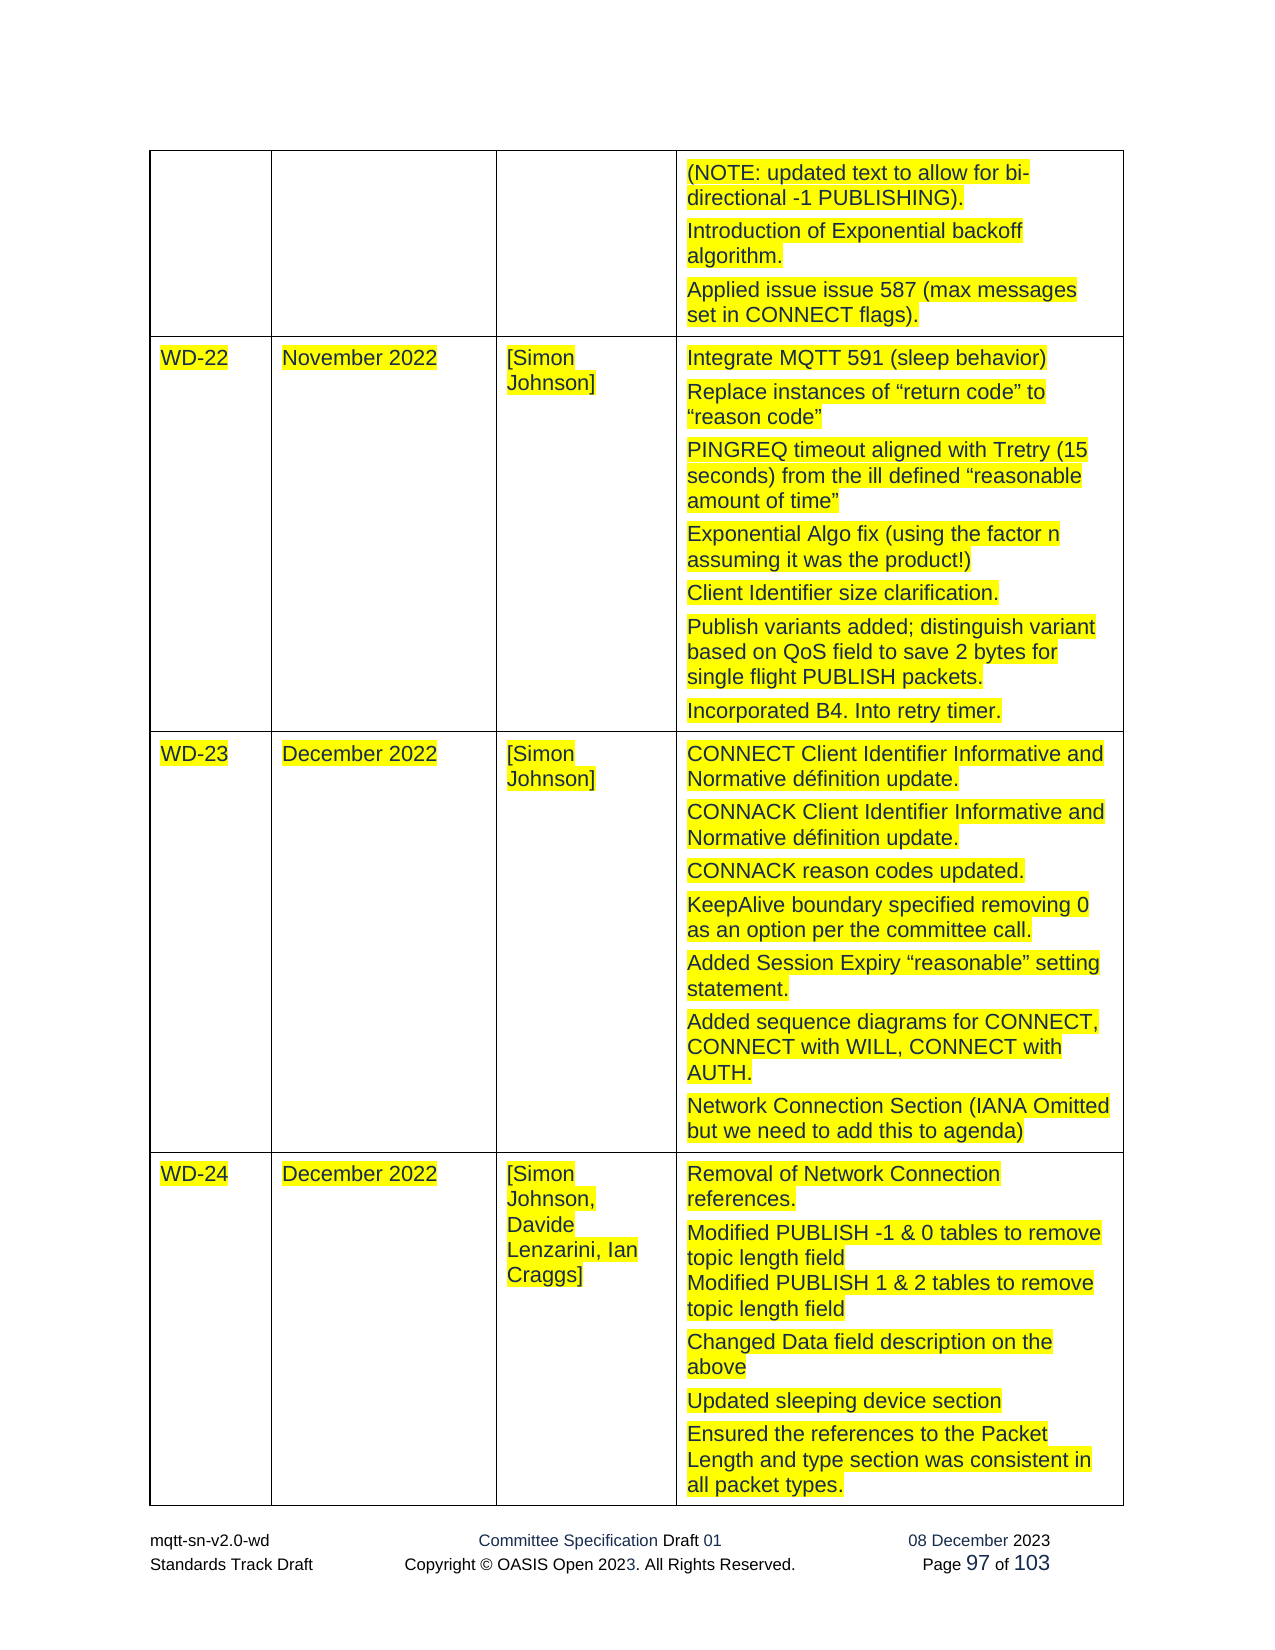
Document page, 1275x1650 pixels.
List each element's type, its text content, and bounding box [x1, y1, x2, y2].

table_cell [272, 151, 496, 336]
table_cell WD-24 [151, 1153, 271, 1505]
table_cell WD-23 [151, 732, 271, 1152]
table_cell WD-22 [151, 337, 271, 731]
table_cell Removal of Network Connection references. Modified PUBLISH -1 & 0 tables to remove topic length field Modified PUBLISH 1 & 2 tables to remove topic length field Changed Data field description on the above Updated sleeping device section Ensured the references to the Packet Length and type section was consistent in all packet types. [677, 1153, 1123, 1505]
table_cell [497, 151, 676, 336]
table_cell (NOTE: updated text to allow for bi-directional -1 PUBLISHING). Introduction of Exponential backoff algorithm. Applied issue issue 587 (max messages set in CONNECT flags). [677, 151, 1123, 336]
table_cell CONNECT Client Identifier Informative and Normative définition update. CONNACK Client Identifier Informative and Normative définition update. CONNACK reason codes updated. KeepAlive boundary specified removing 0 as an option per the committee call. Added Session Expiry “reasonable” setting statement. Added sequence diagrams for CONNECT, CONNECT with WILL, CONNECT with AUTH. Network Connection Section (IANA Omitted but we need to add this to agenda) [677, 732, 1123, 1152]
table_cell December 2022 [272, 1153, 496, 1505]
table_cell [Simon Johnson, Davide Lenzarini, Ian Craggs] [497, 1153, 676, 1505]
table_cell Integrate MQTT 591 (sleep behavior) Replace instances of “return code” to “reason code” PINGREQ timeout aligned with Tretry (15 seconds) from the ill defined “reasonable amount of time” Exponential Algo fix (using the factor n assuming it was the product!) Client Identifier size clarification. Publish variants added; distinguish variant based on QoS field to save 2 bytes for single flight PUBLISH packets. Incorporated B4. Into retry timer. [677, 337, 1123, 731]
table_cell [Simon Johnson] [497, 337, 676, 731]
table_cell December 2022 [272, 732, 496, 1152]
table_cell [151, 151, 271, 336]
table_cell November 2022 [272, 337, 496, 731]
table_cell [Simon Johnson] [497, 732, 676, 1152]
